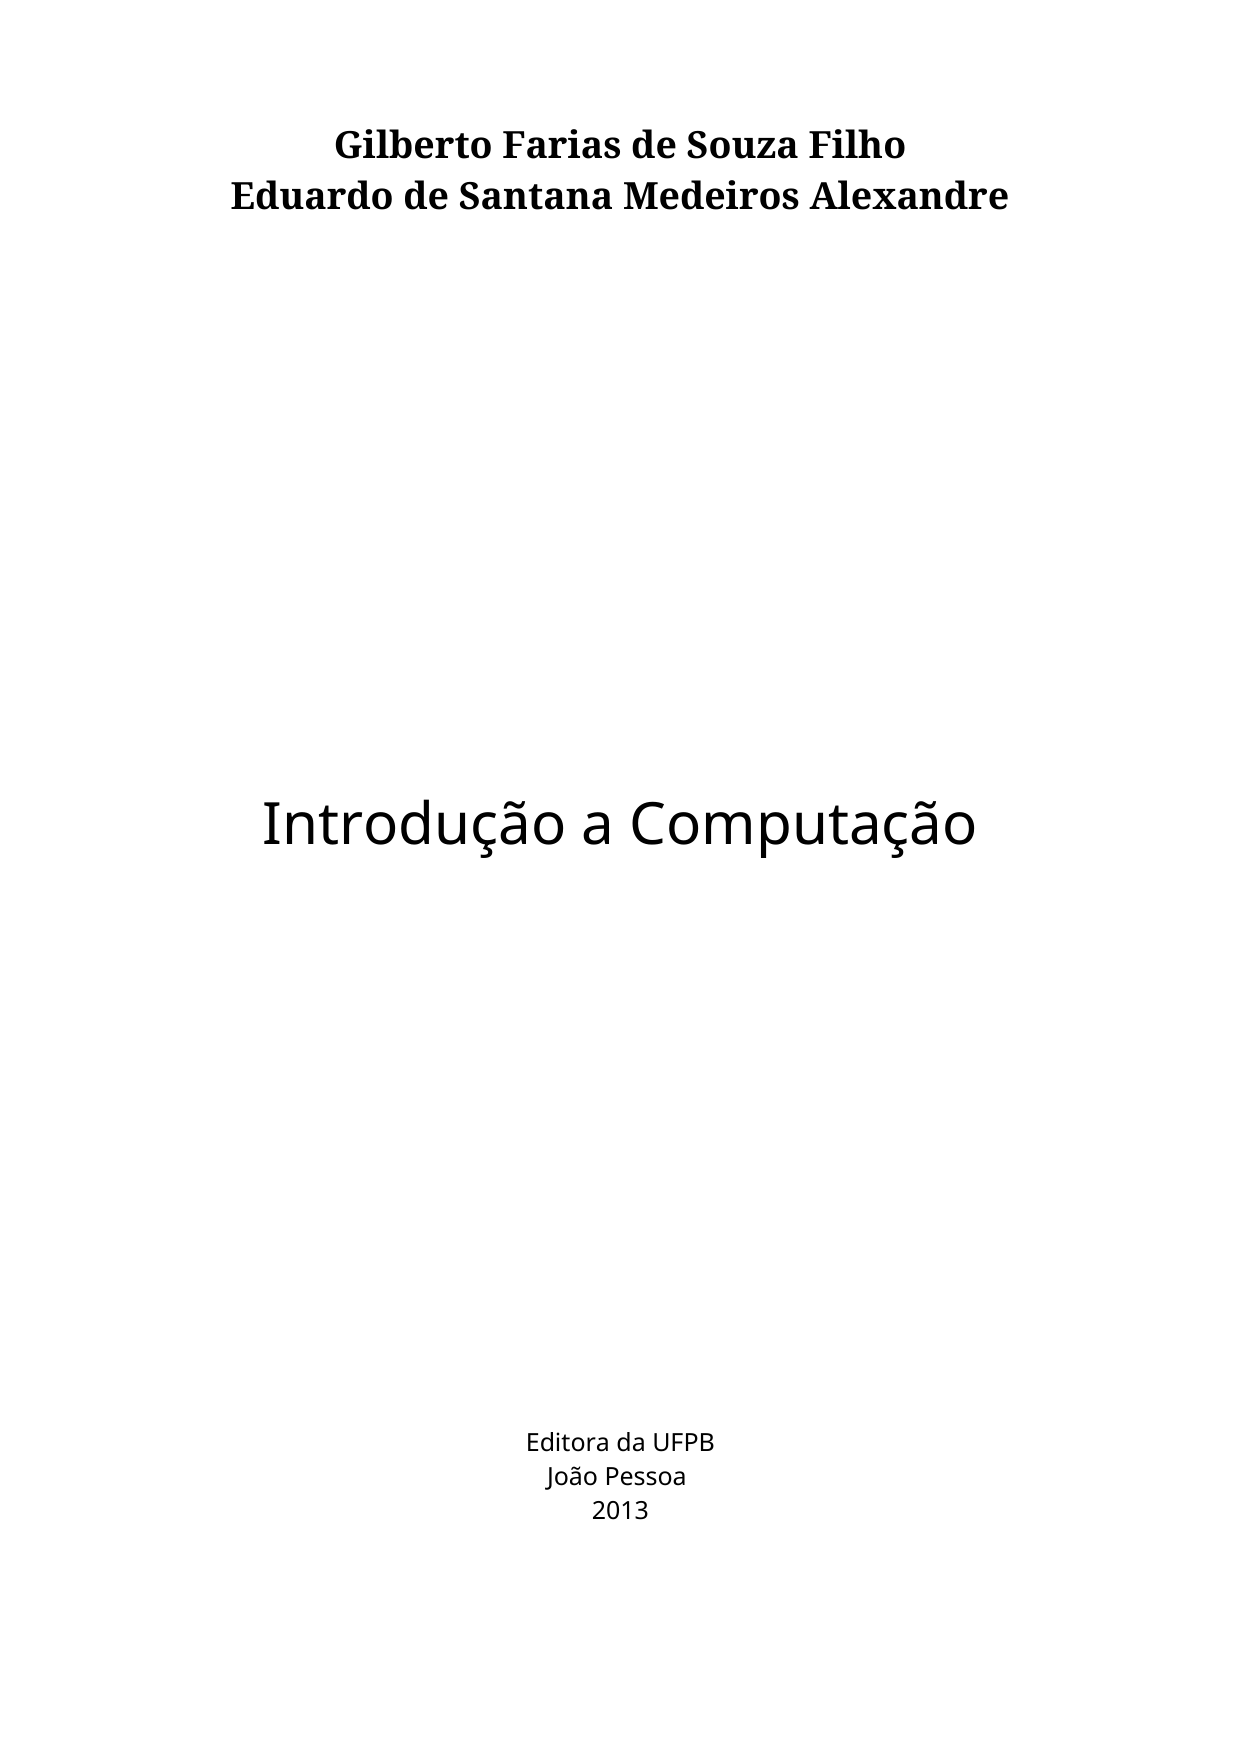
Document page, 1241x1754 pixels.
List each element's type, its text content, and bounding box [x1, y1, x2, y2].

text Eduardo de Santana Medeiros Alexandre [118, 169, 1122, 220]
text Editora da UFPB [118, 1424, 1122, 1458]
text João Pessoa [118, 1458, 1122, 1492]
text 2013 [118, 1492, 1122, 1526]
text Introdução a Computação [118, 782, 1122, 861]
text Gilberto Farias de Souza Filho [118, 118, 1122, 169]
